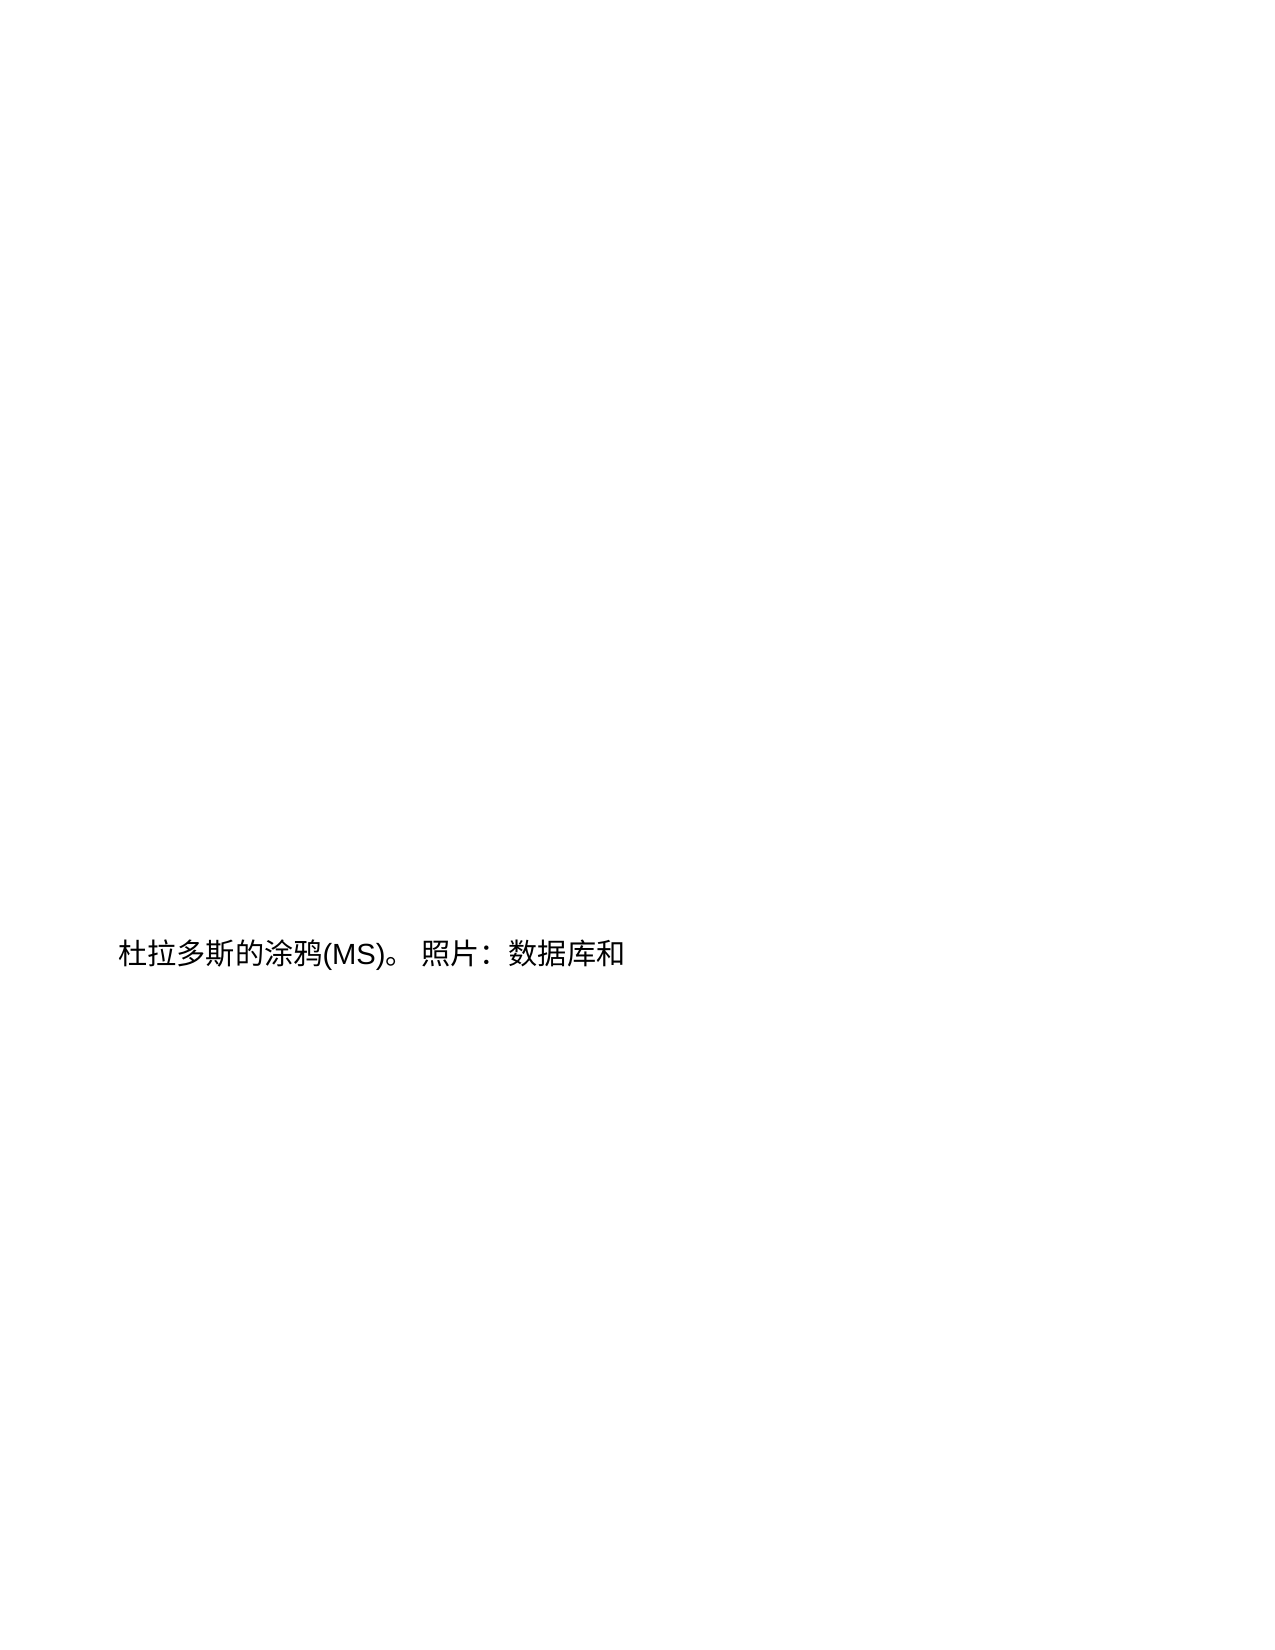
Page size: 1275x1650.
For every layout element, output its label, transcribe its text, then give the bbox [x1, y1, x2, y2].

text 杜拉多斯的涂鸦(MS)。 照片：数据库和 [118, 118, 1157, 973]
